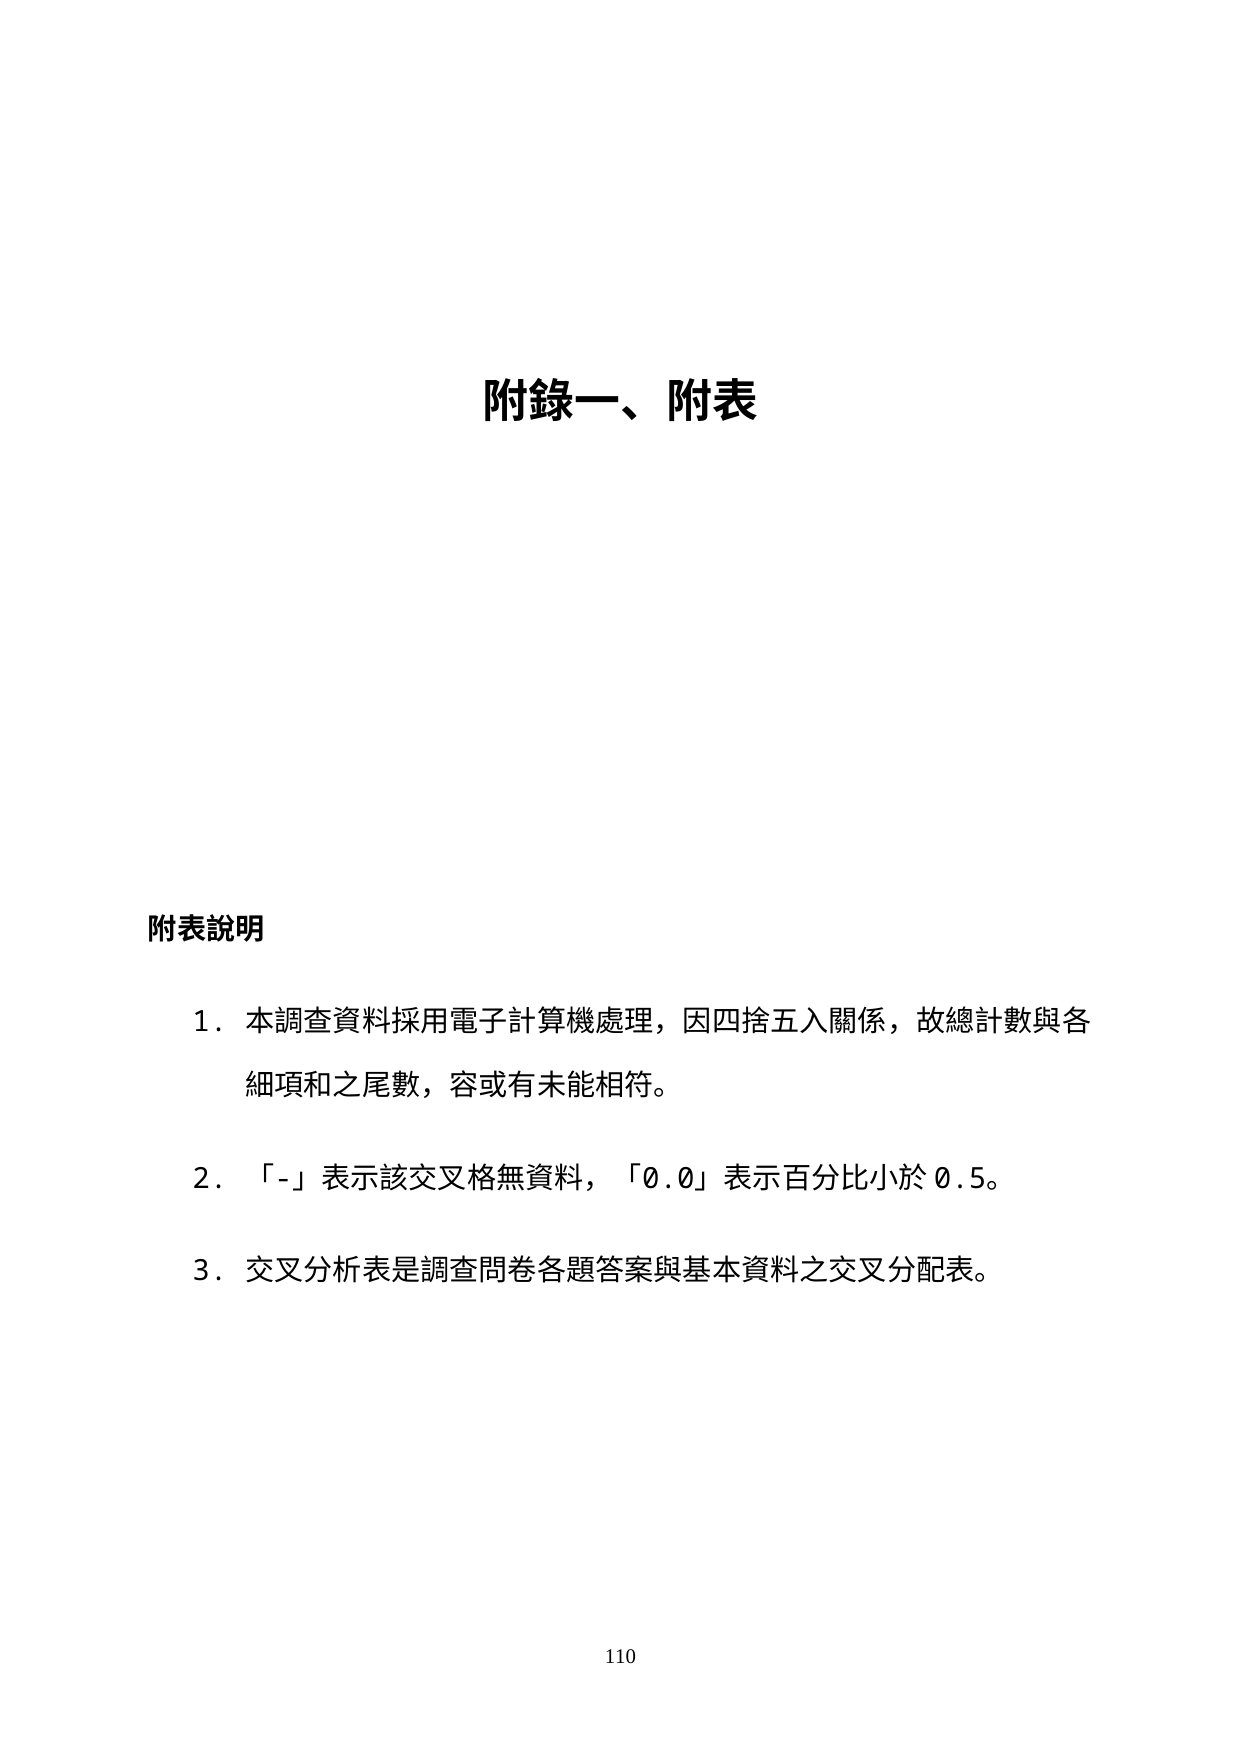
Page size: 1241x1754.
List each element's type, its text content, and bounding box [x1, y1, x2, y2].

text 附錄一、附表 [148, 364, 1092, 431]
list 「-」表示該交叉格無資料，「0.0」表示百分比小於0.5。 [192, 1154, 1092, 1197]
text 附表說明 [148, 905, 1092, 948]
list 交叉分析表是調查問卷各題答案與基本資料之交叉分配表。 [192, 1247, 1092, 1289]
list 本調查資料採用電子計算機處理，因四捨五入關係，故總計數與各細項和之尾數，容或有未能相符。 [192, 998, 1092, 1104]
